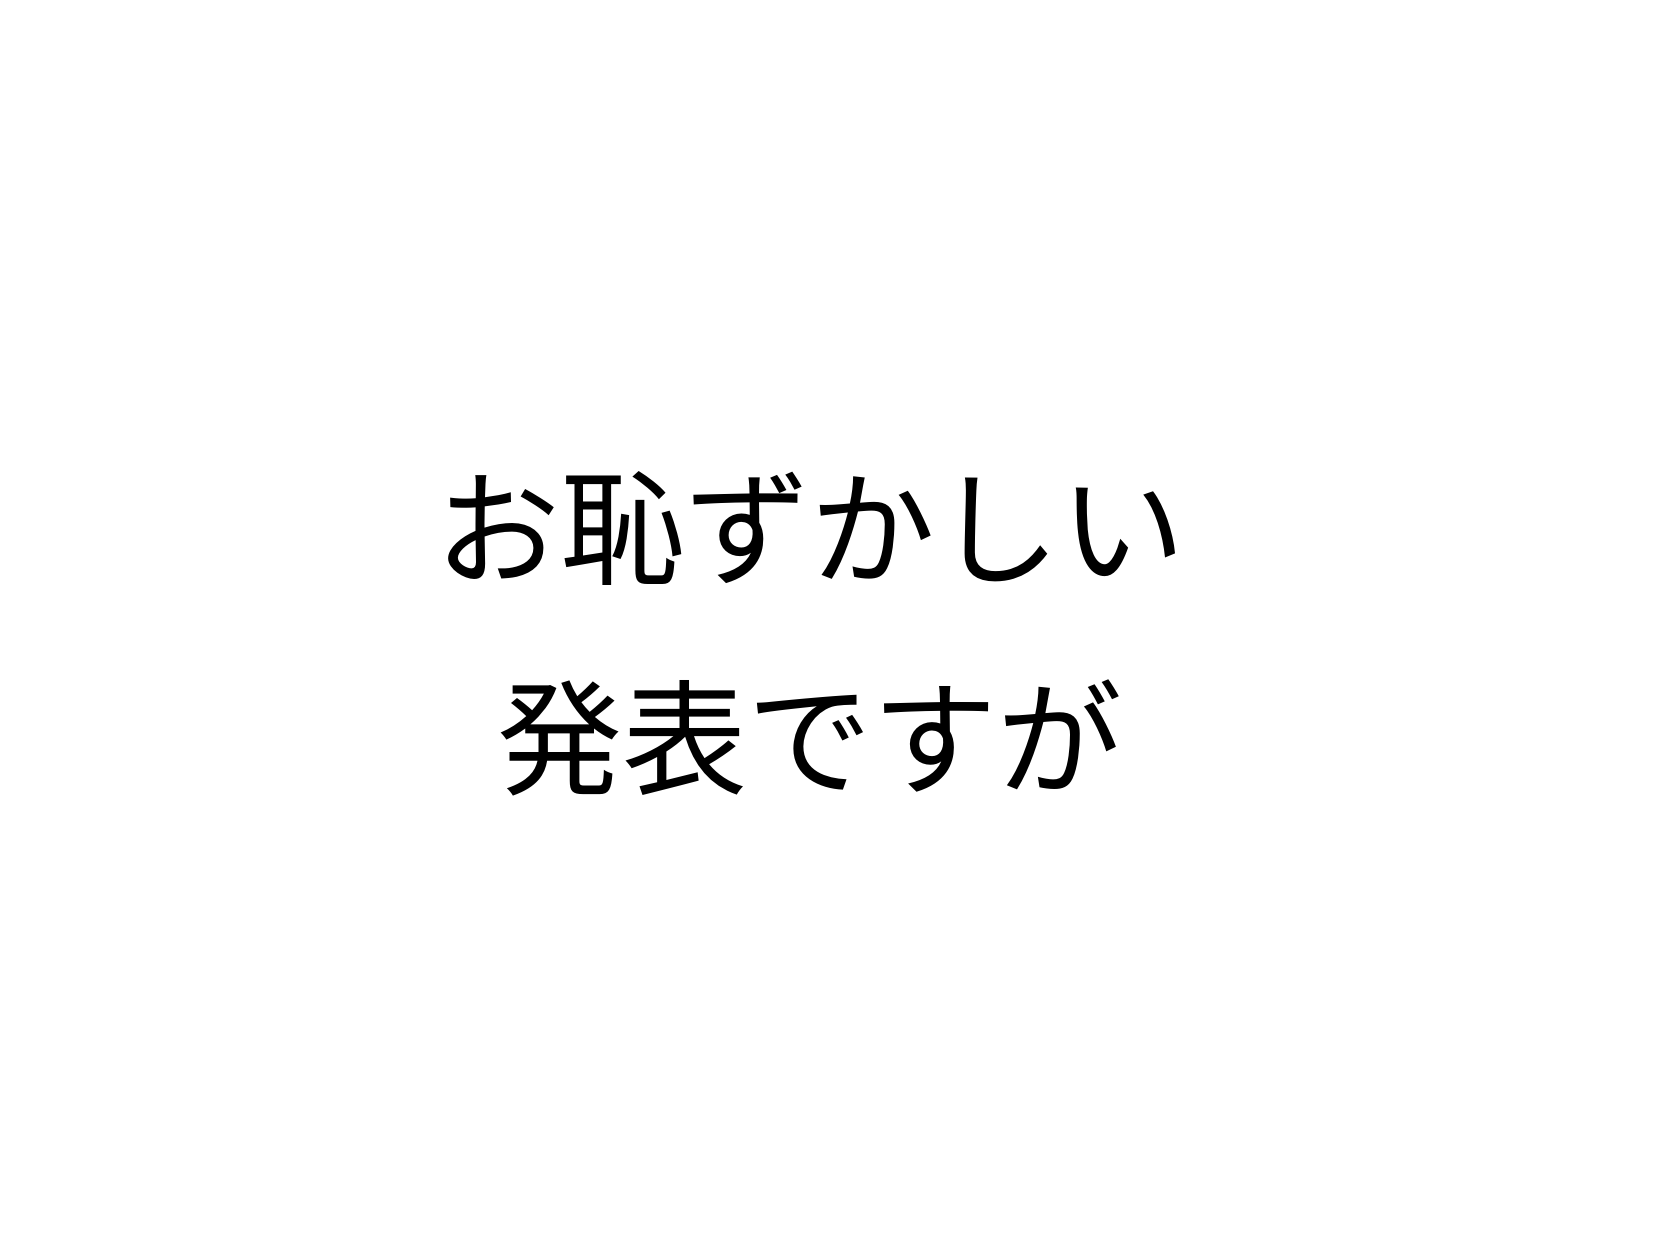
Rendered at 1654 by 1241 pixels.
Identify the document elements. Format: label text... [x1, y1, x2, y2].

list お恥ずかしい 発表ですが [82, 59, 1538, 1193]
